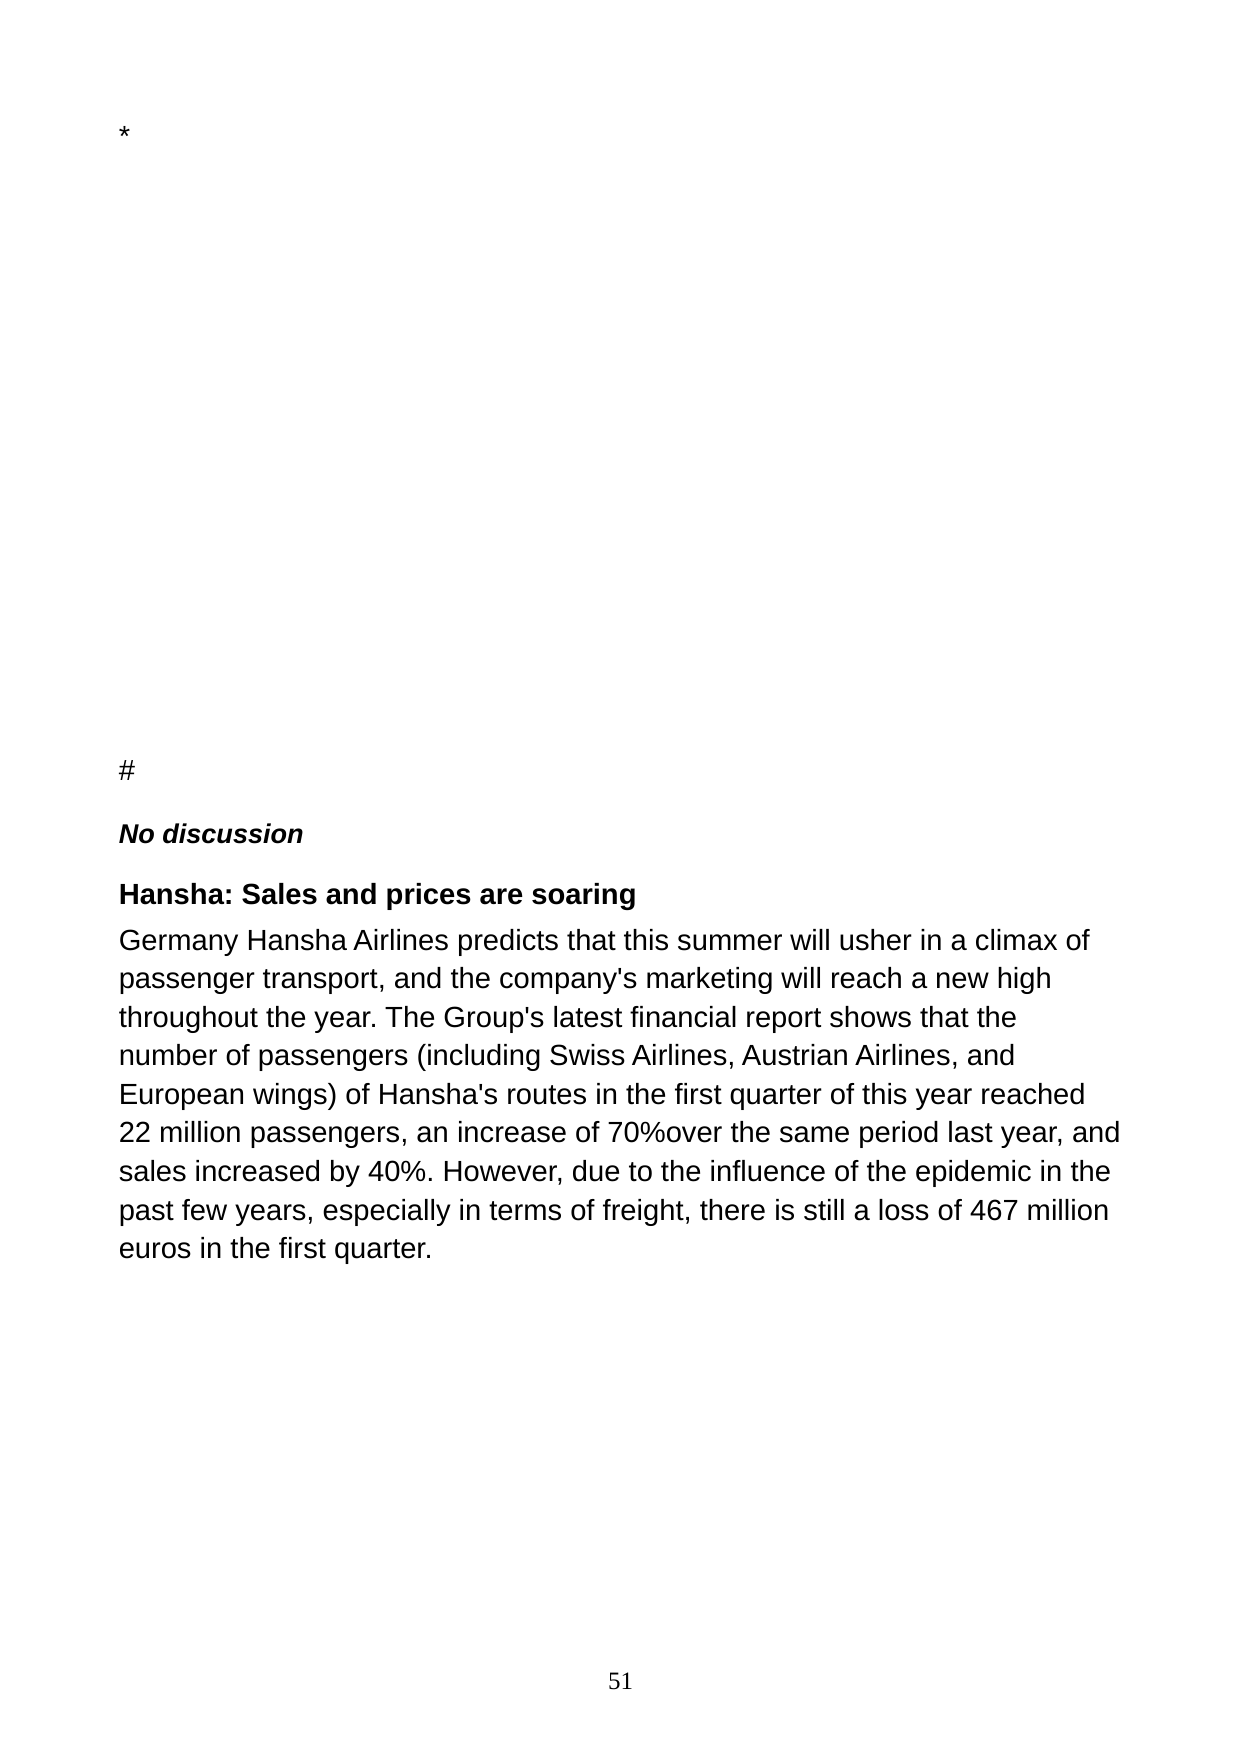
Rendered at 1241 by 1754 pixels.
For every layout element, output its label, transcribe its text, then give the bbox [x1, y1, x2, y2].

text * # [118, 118, 1122, 786]
subtitle No discussion [118, 818, 1122, 849]
text Germany Hansha Airlines predicts that this summer will usher in a climax of passenger transport, and the company's marketing will reach a new high throughout the year. The Group's latest financial report shows that the number of passengers (including Swiss Airlines, Austrian Airlines, and European wings) of Hansha's routes in the first quarter of this year reached 22 million passengers, an increase of 70%over the same period last year, and sales increased by 40%. However, due to the influence of the epidemic in the past few years, especially in terms of freight, there is still a loss of 467 million euros in the first quarter. [118, 923, 1122, 1264]
subtitle Hansha: Sales and prices are soaring [118, 877, 1122, 910]
